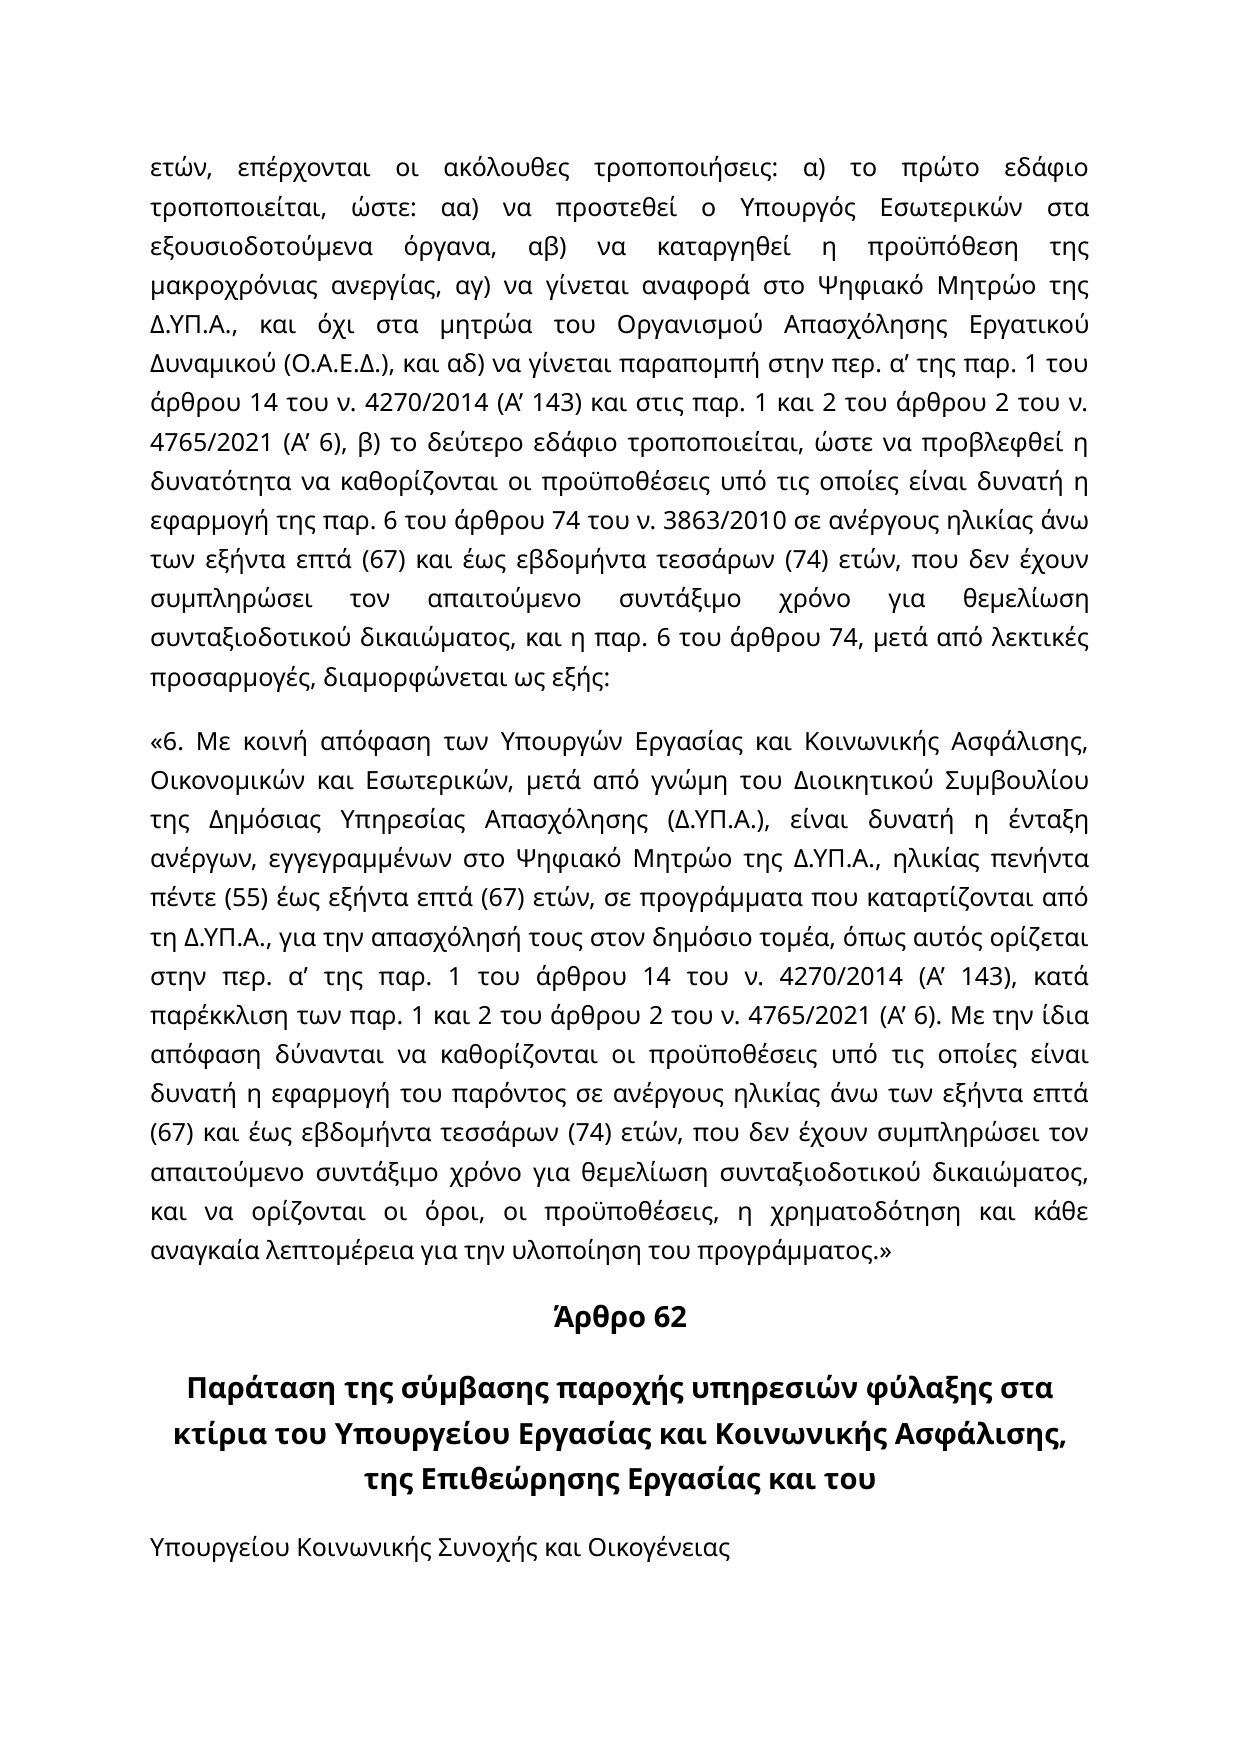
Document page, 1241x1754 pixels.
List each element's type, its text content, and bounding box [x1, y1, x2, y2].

text «6. Με κοινή απόφαση των Υπουργών Εργασίας και Κοινωνικής Ασφάλισης, Οικονομικών και Εσωτερικών, μετά από γνώμη του Διοικητικού Συμβουλίου της Δημόσιας Υπηρεσίας Απασχόλησης (Δ.ΥΠ.Α.), είναι δυνατή η ένταξη ανέργων, εγγεγραμμένων στο Ψηφιακό Μητρώο της Δ.ΥΠ.Α., ηλικίας πενήντα πέντε (55) έως εξήντα επτά (67) ετών, σε προγράμματα που καταρτίζονται από τη Δ.ΥΠ.Α., για την απασχόλησή τους στον δημόσιο τομέα, όπως αυτός ορίζεται στην περ. α’ της παρ. 1 του άρθρου 14 του ν. 4270/2014 (Α’ 143), κατά παρέκκλιση των παρ. 1 και 2 του άρθρου 2 του ν. 4765/2021 (Α’ 6). Με την ίδια απόφαση δύνανται να καθορίζονται οι προϋποθέσεις υπό τις οποίες είναι δυνατή η εφαρμογή του παρόντος σε ανέργους ηλικίας άνω των εξήντα επτά (67) και έως εβδομήντα τεσσάρων (74) ετών, που δεν έχουν συμπληρώσει τον απαιτούμενο συντάξιμο χρόνο για θεμελίωση συνταξιοδοτικού δικαιώματος, και να ορίζονται οι όροι, οι προϋποθέσεις, η χρηματοδότηση και κάθε αναγκαία λεπτομέρεια για την υλοποίηση του προγράμματος.» [150, 723, 1090, 1267]
text ετών, επέρχονται οι ακόλουθες τροποποιήσεις: α) το πρώτο εδάφιο τροποποιείται, ώστε: αα) να προστεθεί ο Υπουργός Εσωτερικών στα εξουσιοδοτούμενα όργανα, αβ) να καταργηθεί η προϋπόθεση της μακροχρόνιας ανεργίας, αγ) να γίνεται αναφορά στο Ψηφιακό Μητρώο της Δ.ΥΠ.Α., και όχι στα μητρώα του Οργανισμού Απασχόλησης Εργατικού Δυναμικού (Ο.Α.Ε.Δ.), και αδ) να γίνεται παραπομπή στην περ. α’ της παρ. 1 του άρθρου 14 του ν. 4270/2014 (Α’ 143) και στις παρ. 1 και 2 του άρθρου 2 του ν. 4765/2021 (Α’ 6), β) το δεύτερο εδάφιο τροποποιείται, ώστε να προβλεφθεί η δυνατότητα να καθορίζονται οι προϋποθέσεις υπό τις οποίες είναι δυνατή η εφαρμογή της παρ. 6 του άρθρου 74 του ν. 3863/2010 σε ανέργους ηλικίας άνω των εξήντα επτά (67) και έως εβδομήντα τεσσάρων (74) ετών, που δεν έχουν συμπληρώσει τον απαιτούμενο συντάξιμο χρόνο για θεμελίωση συνταξιοδοτικού δικαιώματος, και η παρ. 6 του άρθρου 74, μετά από λεκτικές προσαρμογές, διαμορφώνεται ως εξής: [150, 150, 1090, 693]
subtitle Άρθρο 62 [150, 1297, 1090, 1336]
text Υπουργείου Κοινωνικής Συνοχής και Οικογένειας [150, 1529, 1090, 1563]
subtitle Παράταση της σύμβασης παροχής υπηρεσιών φύλαξης στα κτίρια του Υπουργείου Εργασίας και Κοινωνικής Ασφάλισης, της Επιθεώρησης Εργασίας και του [150, 1367, 1090, 1498]
